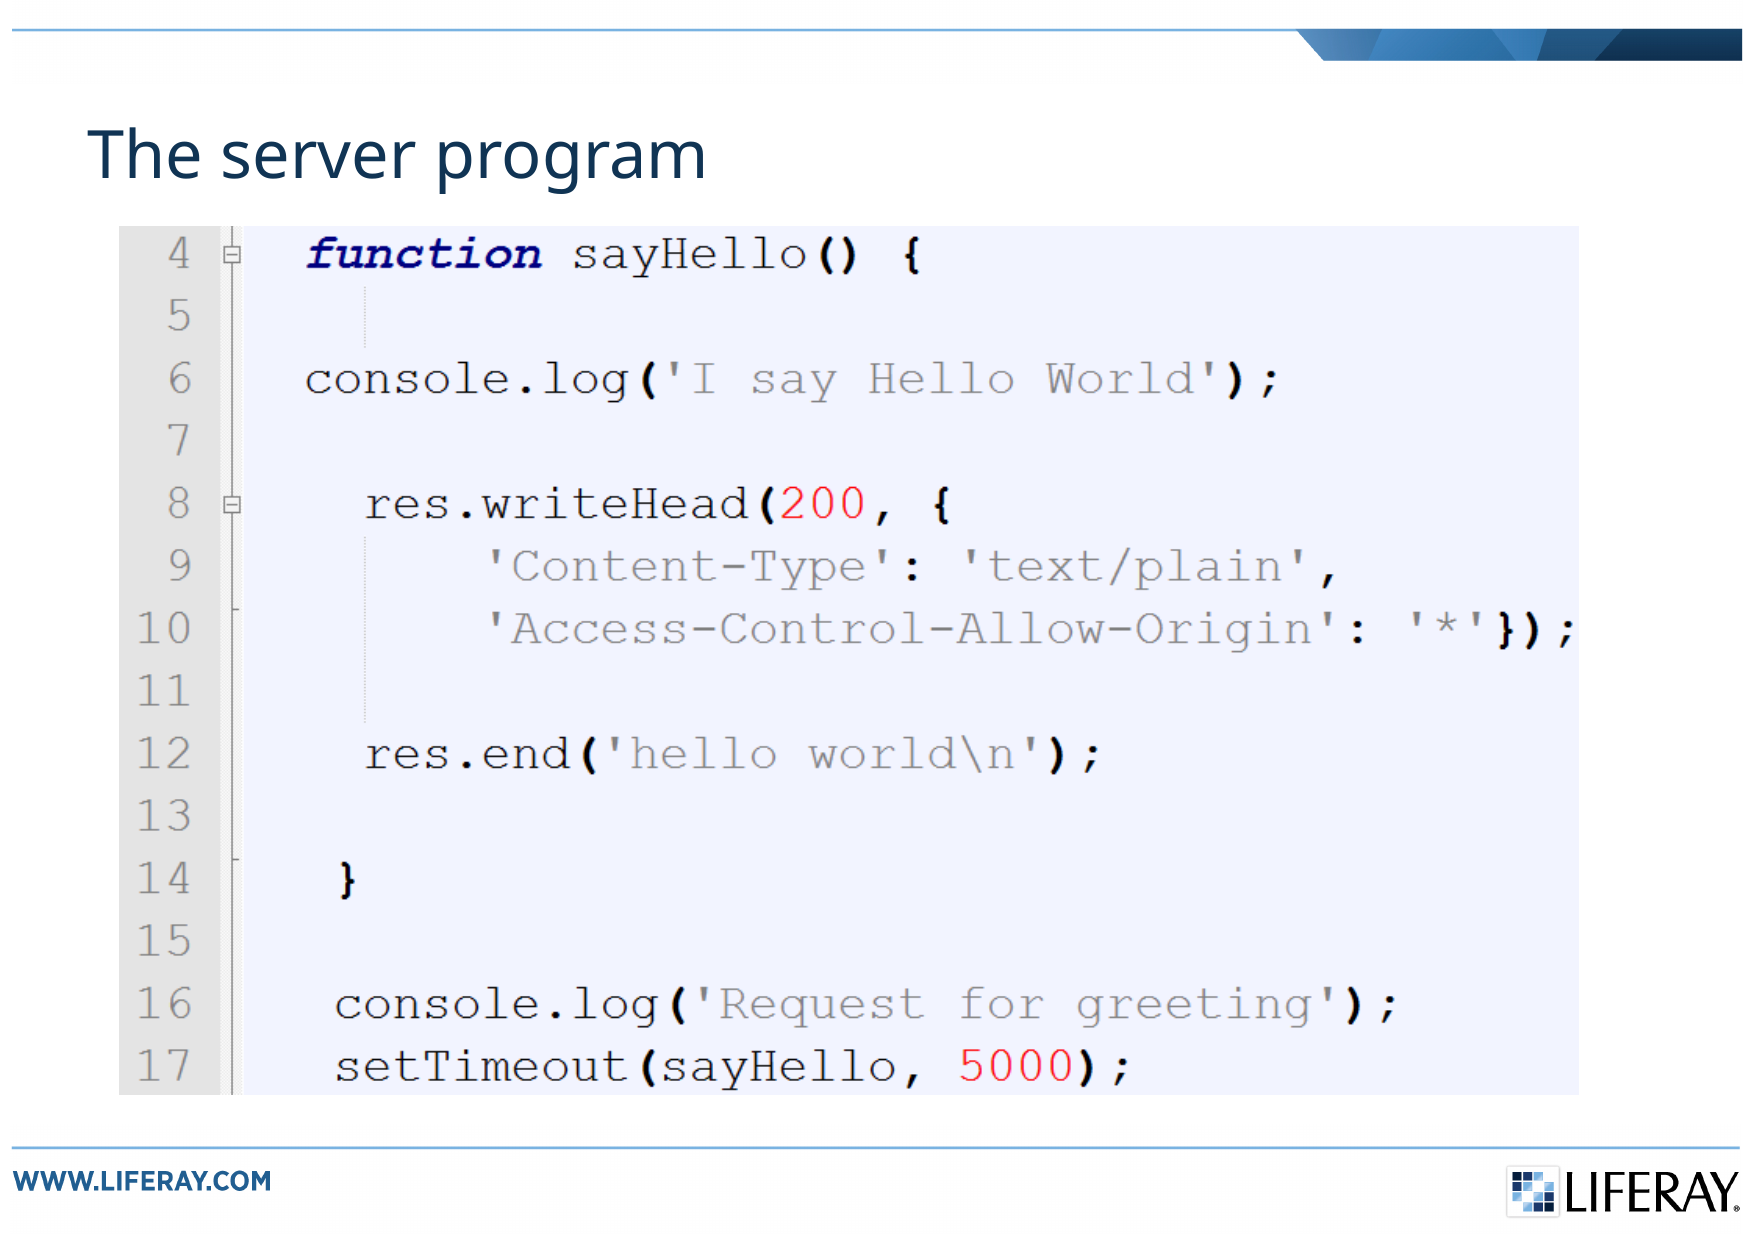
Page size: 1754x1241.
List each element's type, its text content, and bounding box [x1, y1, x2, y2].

title The server program [87, 49, 1667, 257]
picture [119, 226, 1579, 1095]
picture [12, 0, 1743, 84]
picture [10, 1124, 1741, 1234]
